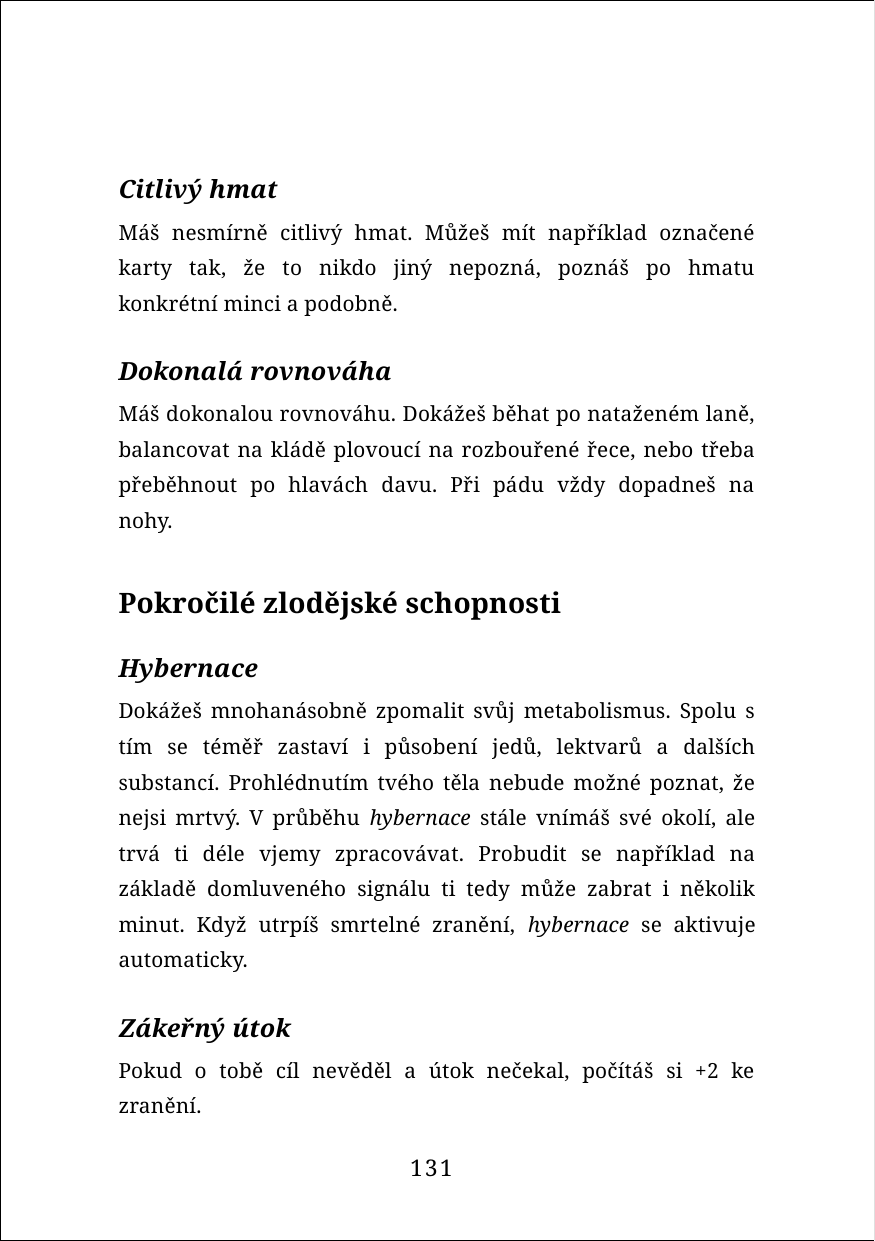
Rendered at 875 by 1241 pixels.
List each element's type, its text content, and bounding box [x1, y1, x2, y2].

text Dokážeš mnohanásobně zpomalit svůj metabolismus. Spolu s tím se téměř zastaví i působení jedů, lektvarů a dalších substancí. Prohlédnutím tvého těla nebude možné poznat, že nejsi mrtvý. V průběhu hybernace stále vnímáš své okolí, ale trvá ti déle vjemy zpracovávat. Probudit se například na základě domluveného signálu ti tedy může zabrat i několik minut. Když utrpíš smrtelné zranění, hybernace se aktivuje automaticky. [118, 697, 756, 974]
subtitle Pokročilé zlodějské schopnosti [118, 583, 756, 621]
text Máš nesmírně citlivý hmat. Můžeš mít například označené karty tak, že to nikdo jiný nepozná, poznáš po hmatu konkrétní minci a podobně. [118, 218, 756, 317]
subtitle Dokonalá rovnováha [118, 354, 756, 388]
text Máš dokonalou rovnováhu. Dokážeš běhat po nataženém laně, balancovat na kládě plovoucí na rozbouřené řece, nebo třeba přeběhnout po hlavách davu. Při pádu vždy dopadneš na nohy. [118, 399, 756, 534]
text Pokud o tobě cíl nevěděl a útok nečekal, počítáš si +2 ke zranění. [118, 1056, 756, 1120]
subtitle Zákeřný útok [118, 1010, 756, 1044]
subtitle Citlivý hmat [118, 172, 756, 206]
subtitle Hybernace [118, 651, 756, 685]
